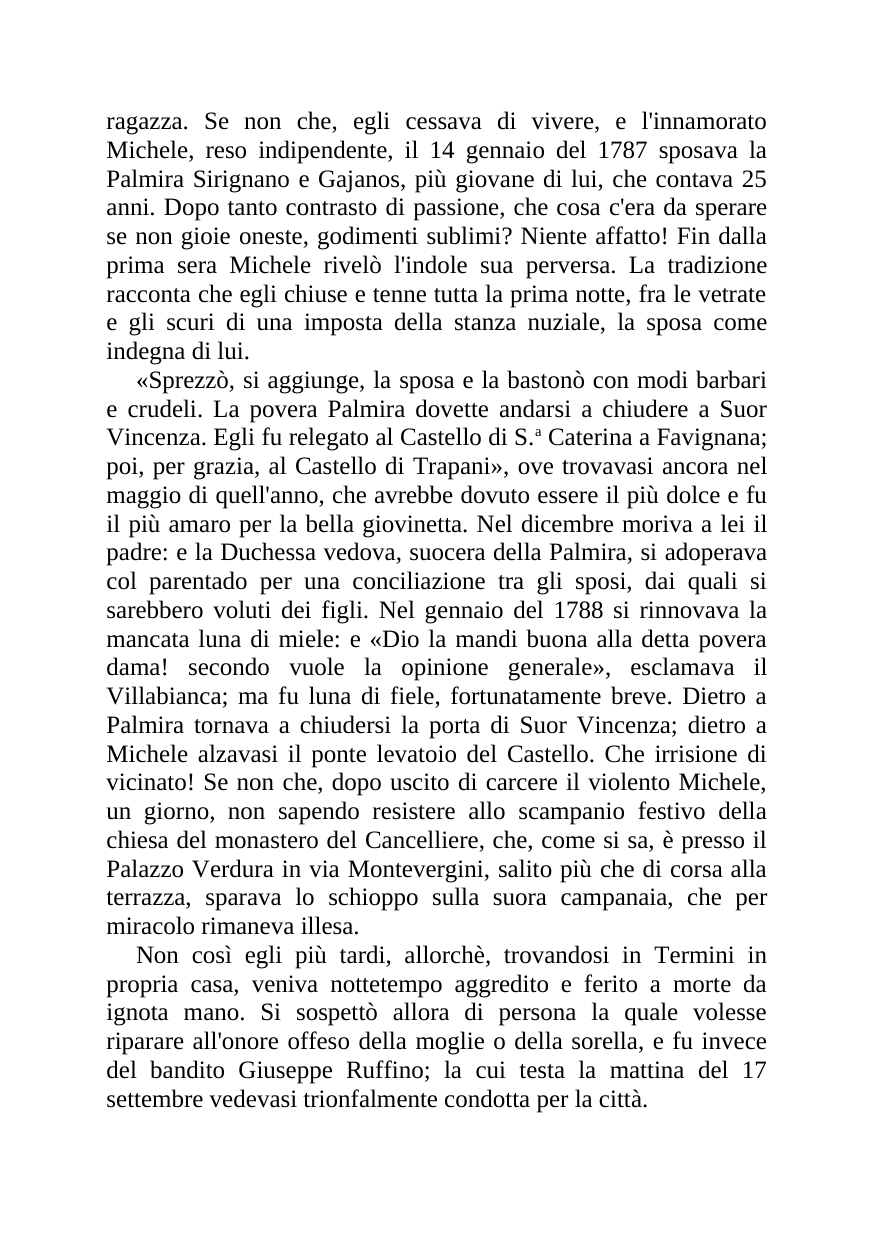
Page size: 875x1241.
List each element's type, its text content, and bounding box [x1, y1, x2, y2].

text «Sprezzò, si aggiunge, la sposa e la bastonò con modi barbari e crudeli. La povera Palmira dovette andarsi a chiudere a Suor Vincenza. Egli fu relegato al Castello di S.a Caterina a Favignana; poi, per grazia, al Castello di Trapani», ove trovavasi ancora nel maggio di quell'anno, che avrebbe dovuto essere il più dolce e fu il più amaro per la bella giovinetta. Nel dicembre moriva a lei il padre: e la Duchessa vedova, suocera della Palmira, si adoperava col parentado per una conciliazione tra gli sposi, dai quali si sarebbero voluti dei figli. Nel gennaio del 1788 si rinnovava la mancata luna di miele: e «Dio la mandi buona alla detta povera dama! secondo vuole la opinione generale», esclamava il Villabianca; ma fu luna di fiele, fortunatamente breve. Dietro a Palmira tornava a chiudersi la porta di Suor Vincenza; dietro a Michele alzavasi il ponte levatoio del Castello. Che irrisione di vicinato! Se non che, dopo uscito di carcere il violento Michele, un giorno, non sapendo resistere allo scampanio festivo della chiesa del monastero del Cancelliere, che, come si sa, è presso il Palazzo Verdura in via Montevergini, salito più che di corsa alla terrazza, sparava lo schioppo sulla suora campanaia, che per miracolo rimaneva illesa. [106, 365, 768, 940]
text Non così egli più tardi, allorchè, trovandosi in Termini in propria casa, veniva nottetempo aggredito e ferito a morte da ignota mano. Si sospettò allora di persona la quale volesse riparare all'onore offeso della moglie o della sorella, e fu invece del bandito Giuseppe Ruffino; la cui testa la mattina del 17 settembre vedevasi trionfalmente condotta per la città. [106, 940, 768, 1112]
text ragazza. Se non che, egli cessava di vivere, e l'innamorato Michele, reso indipendente, il 14 gennaio del 1787 sposava la Palmira Sirignano e Gajanos, più giovane di lui, che contava 25 anni. Dopo tanto contrasto di passione, che cosa c'era da sperare se non gioie oneste, godimenti sublimi? Niente affatto! Fin dalla prima sera Michele rivelò l'indole sua perversa. La tradizione racconta che egli chiuse e tenne tutta la prima notte, fra le vetrate e gli scuri di una imposta della stanza nuziale, la sposa come indegna di lui. [106, 106, 768, 365]
